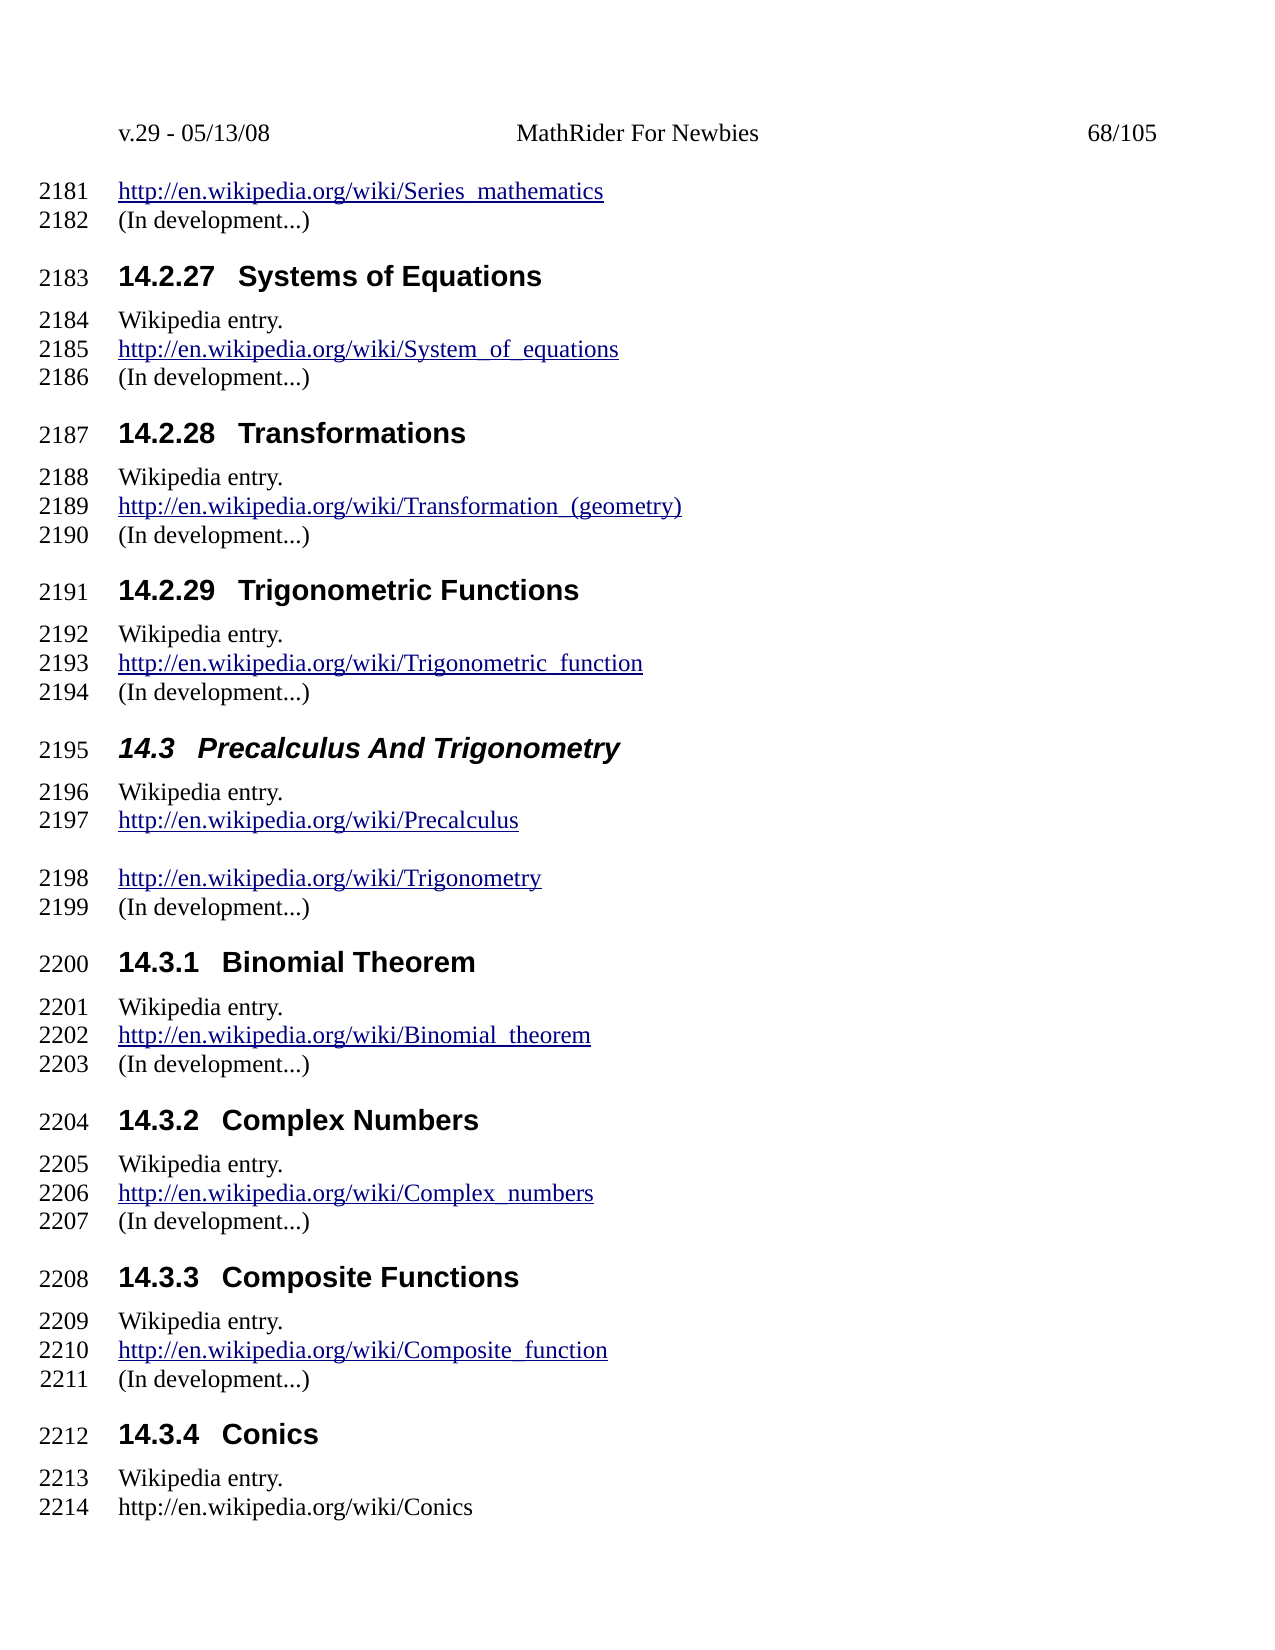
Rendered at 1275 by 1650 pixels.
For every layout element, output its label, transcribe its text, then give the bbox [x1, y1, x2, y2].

subtitle Systems of Equations [118, 259, 1157, 292]
text http://en.wikipedia.org/wiki/Composite_function [118, 1335, 1157, 1364]
subtitle Transformations [118, 416, 1157, 450]
text (In development...) [118, 520, 1157, 548]
text Wikipedia entry. [118, 1306, 1157, 1335]
text http://en.wikipedia.org/wiki/Conics [118, 1492, 1157, 1521]
text (In development...) [118, 1049, 1157, 1078]
text (In development...) [118, 1206, 1157, 1235]
text http://en.wikipedia.org/wiki/System_of_equations [118, 334, 1157, 362]
text http://en.wikipedia.org/wiki/Precalculus [118, 806, 1157, 834]
text (In development...) [118, 362, 1157, 391]
text Wikipedia entry. [118, 1463, 1157, 1492]
text (In development...) [118, 1364, 1157, 1392]
subtitle Precalculus And Trigonometry [118, 731, 1157, 764]
subtitle Conics [118, 1417, 1157, 1451]
subtitle Binomial Theorem [118, 946, 1157, 979]
text http://en.wikipedia.org/wiki/Transformation_(geometry) [118, 491, 1157, 520]
subtitle Complex Numbers [118, 1103, 1157, 1136]
subtitle Trigonometric Functions [118, 573, 1157, 607]
text Wikipedia entry. [118, 777, 1157, 806]
text Wikipedia entry. [118, 1149, 1157, 1178]
text http://en.wikipedia.org/wiki/Binomial_theorem [118, 1020, 1157, 1049]
text Wikipedia entry. [118, 305, 1157, 334]
text http://en.wikipedia.org/wiki/Trigonometry [118, 863, 1157, 892]
subtitle Composite Functions [118, 1260, 1157, 1294]
text http://en.wikipedia.org/wiki/Series_mathematics [118, 176, 1157, 205]
text Wikipedia entry. [118, 992, 1157, 1020]
text (In development...) [118, 677, 1157, 706]
text http://en.wikipedia.org/wiki/Complex_numbers [118, 1178, 1157, 1206]
text (In development...) [118, 205, 1157, 234]
text Wikipedia entry. [118, 619, 1157, 648]
text Wikipedia entry. [118, 462, 1157, 491]
text (In development...) [118, 892, 1157, 921]
text http://en.wikipedia.org/wiki/Trigonometric_function [118, 648, 1157, 677]
